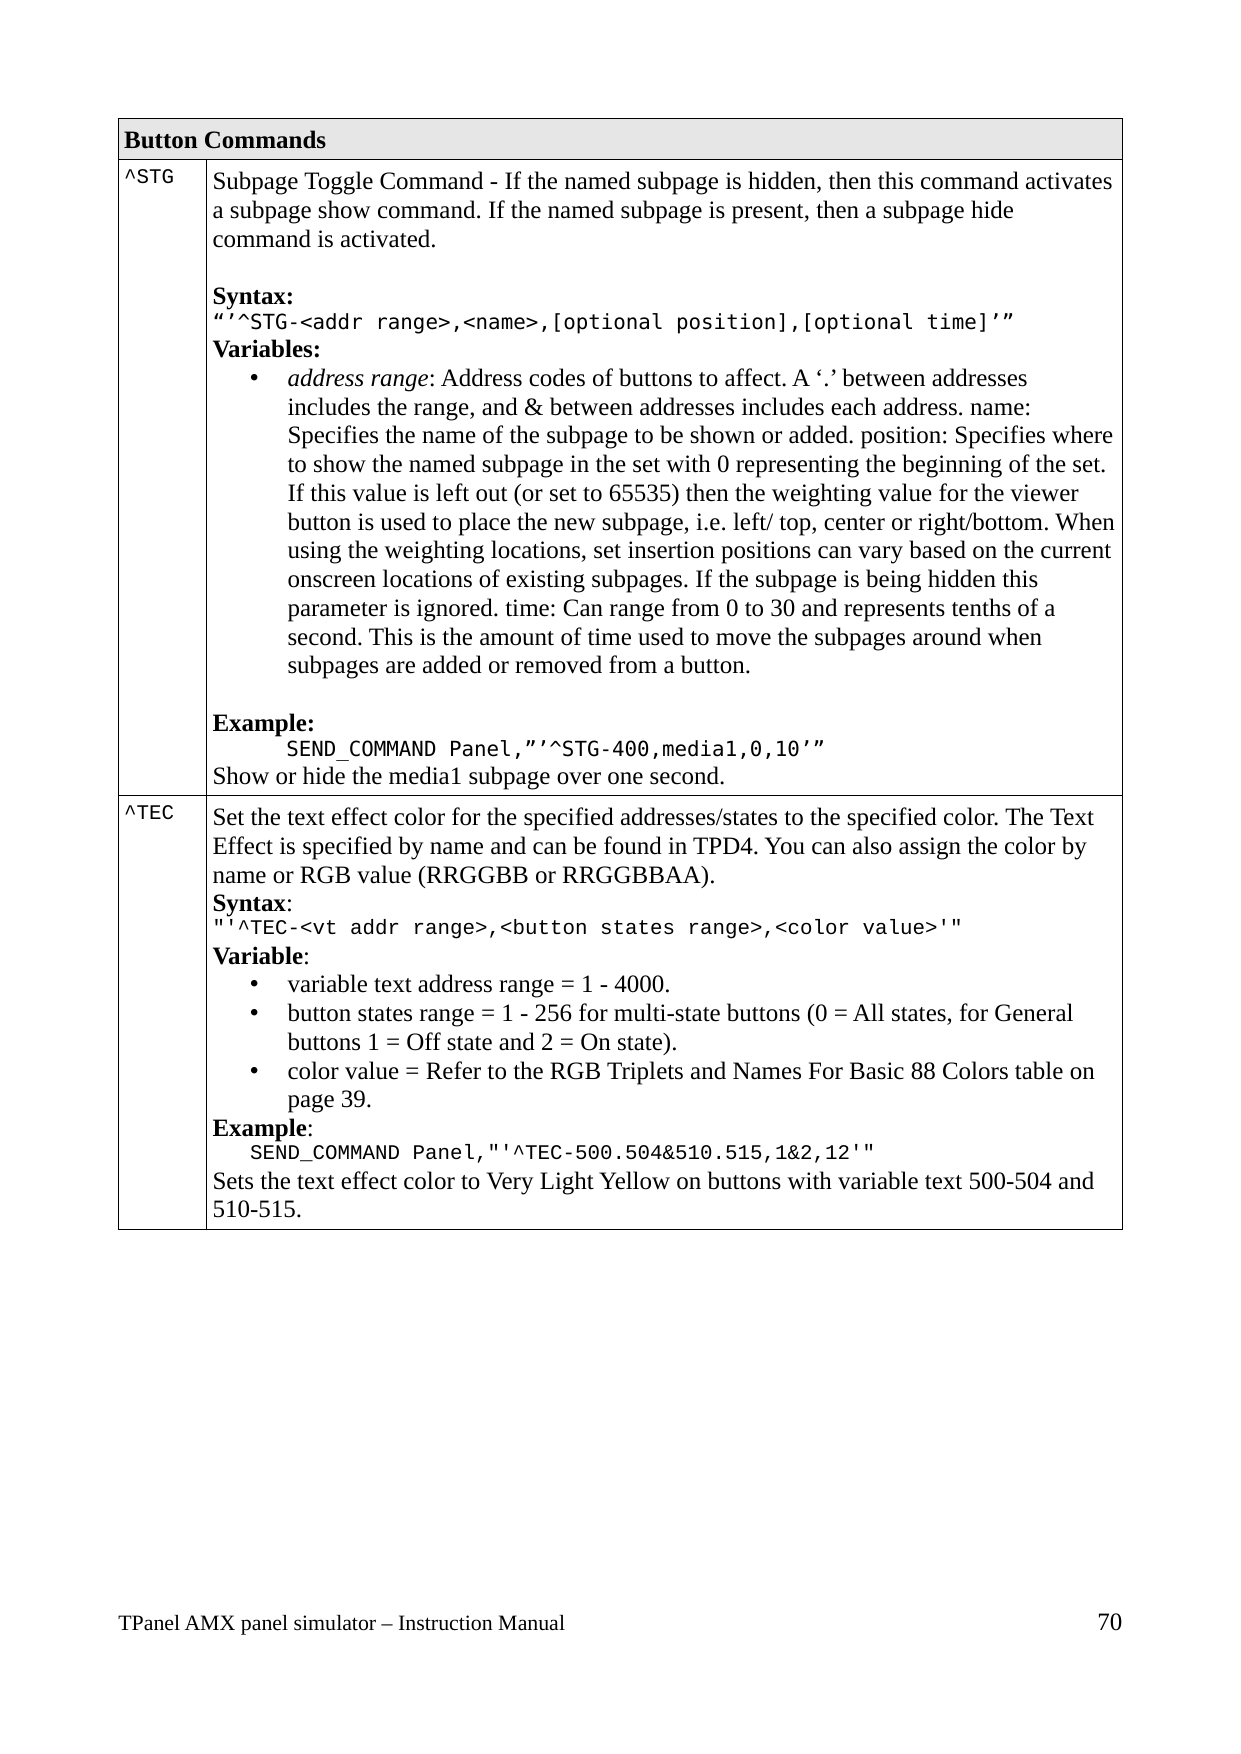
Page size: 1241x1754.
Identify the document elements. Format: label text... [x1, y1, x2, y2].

table_header Button Commands [119, 119, 1122, 159]
table_cell Subpage Toggle Command - If the named subpage is hidden, then this command activates a subpage show command. If the named subpage is present, then a subpage hide command is activated. Syntax: “’^STG-<addr range>,<name>,[optional position],[optional time]’” Variables: address range: Address codes of buttons to affect. A ‘.’ between addresses includes the range, and & between addresses includes each address. name: Specifies the name of the subpage to be shown or added. position: Specifies where to show the named subpage in the set with 0 representing the beginning of the set. If this value is left out (or set to 65535) then the weighting value for the viewer button is used to place the new subpage, i.e. left/ top, center or right/bottom. When using the weighting locations, set insertion positions can vary based on the current onscreen locations of existing subpages. If the subpage is being hidden this parameter is ignored. time: Can range from 0 to 30 and represents tenths of a second. This is the amount of time used to move the subpages around when subpages are added or removed from a button. Example: SEND_COMMAND Panel,”’^STG-400,media1,0,10’” Show or hide the media1 subpage over one second. [207, 160, 1122, 795]
table_cell ^STG [119, 160, 206, 795]
table_cell ^TEC [119, 796, 206, 1229]
table_cell Set the text effect color for the specified addresses/states to the specified color. The Text Effect is specified by name and can be found in TPD4. You can also assign the color by name or RGB value (RRGGBB or RRGGBBAA). Syntax: "'^TEC-<vt addr range>,<button states range>,<color value>'" Variable: variable text address range = 1 - 4000. button states range = 1 - 256 for multi-state buttons (0 = All states, for General buttons 1 = Off state and 2 = On state). color value = Refer to the RGB Triplets and Names For Basic 88 Colors table on page 37. Example: SEND_COMMAND Panel,"'^TEC-500.504&510.515,1&2,12'" Sets the text effect color to Very Light Yellow on buttons with variable text 500-504 and 510-515. [207, 796, 1122, 1229]
